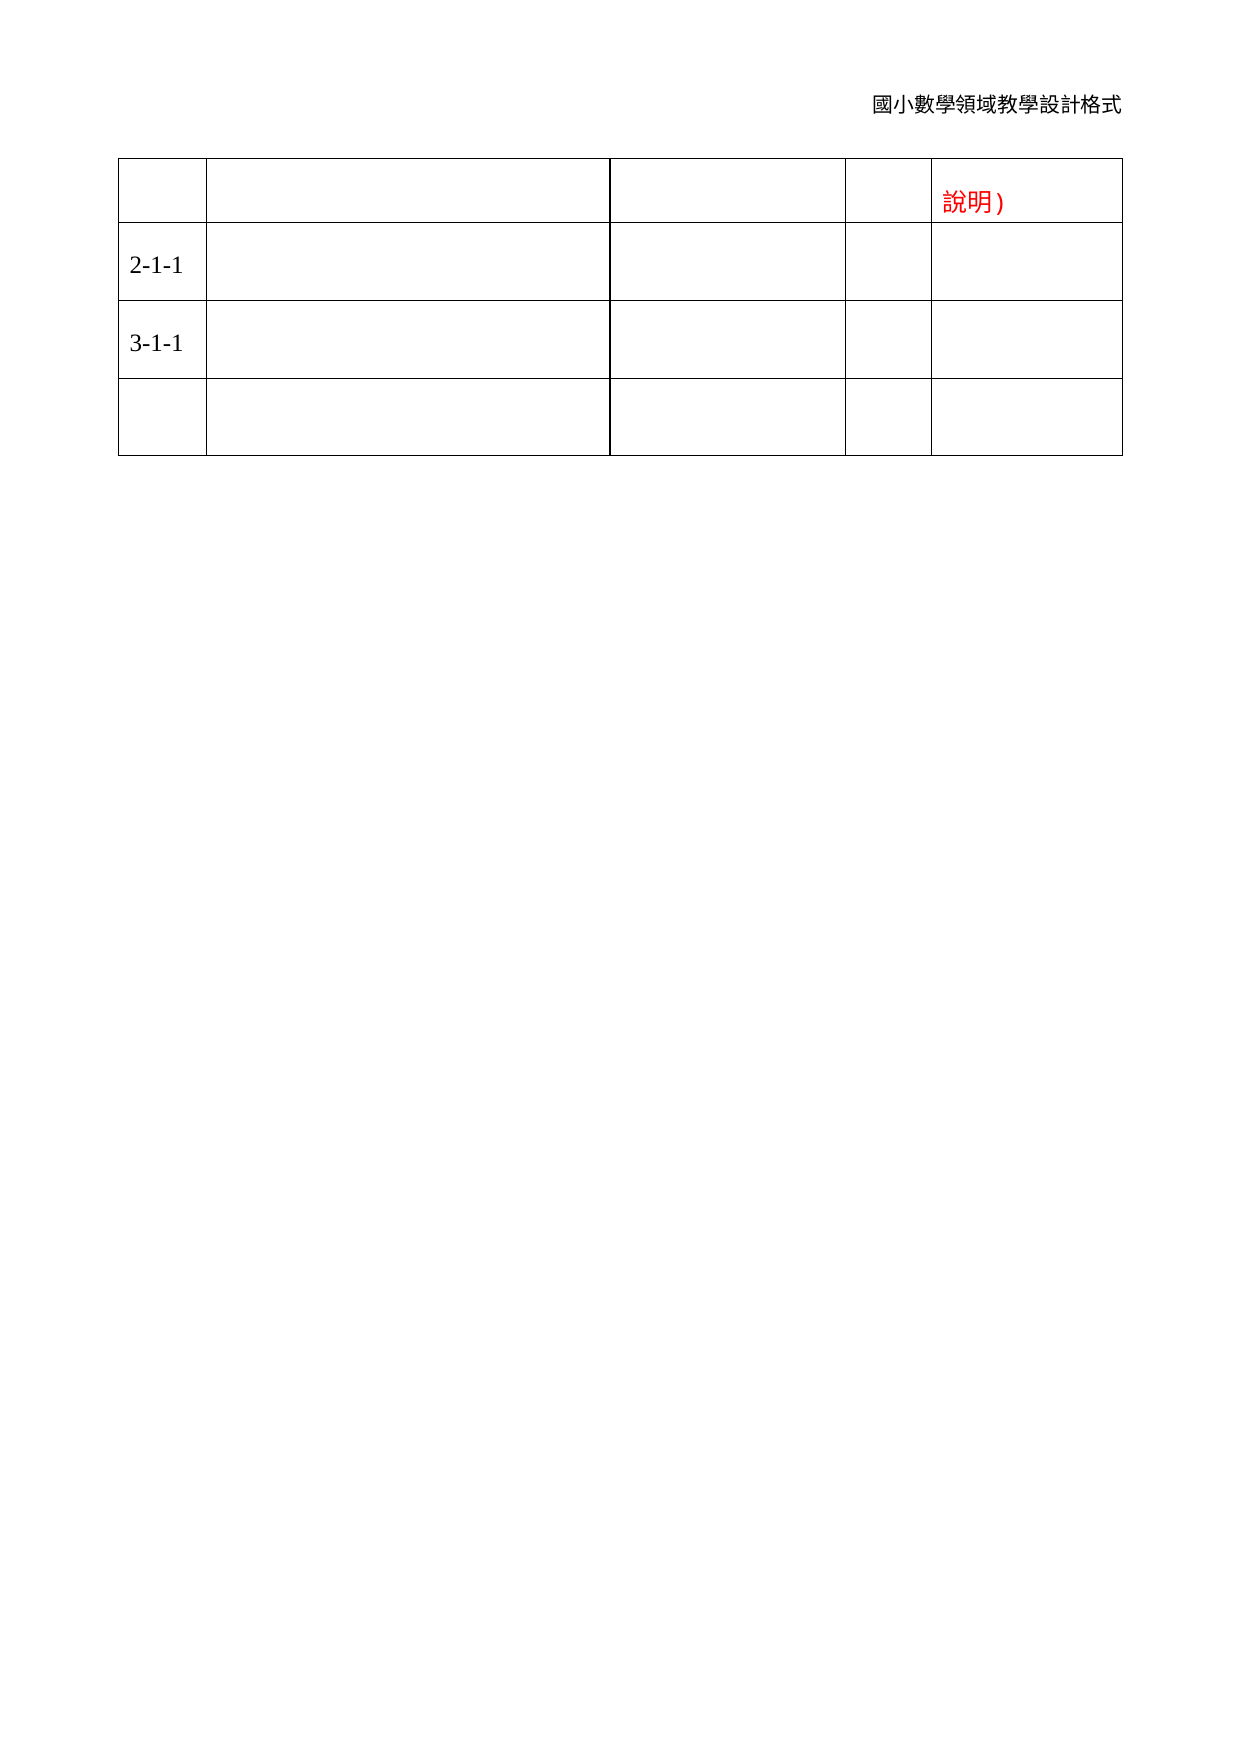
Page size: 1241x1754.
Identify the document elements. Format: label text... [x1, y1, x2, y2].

table_cell [611, 301, 845, 377]
table_cell [207, 301, 609, 377]
table_cell [207, 379, 609, 455]
table_cell [846, 379, 931, 455]
table_cell 3-1-1 [119, 301, 206, 377]
table_cell [932, 223, 1122, 299]
table_cell 2-1-1 [119, 223, 206, 299]
table_cell [846, 159, 931, 222]
table_cell [932, 301, 1122, 377]
table_cell [846, 301, 931, 377]
table_cell [846, 223, 931, 299]
table_cell 說明) [932, 159, 1122, 222]
table_cell [119, 159, 206, 222]
table_cell [932, 379, 1122, 455]
table_cell [207, 223, 609, 299]
table_cell [119, 379, 206, 455]
table_cell [611, 223, 845, 299]
table_cell [611, 159, 845, 222]
table_cell [207, 159, 609, 222]
table_cell [611, 379, 845, 455]
